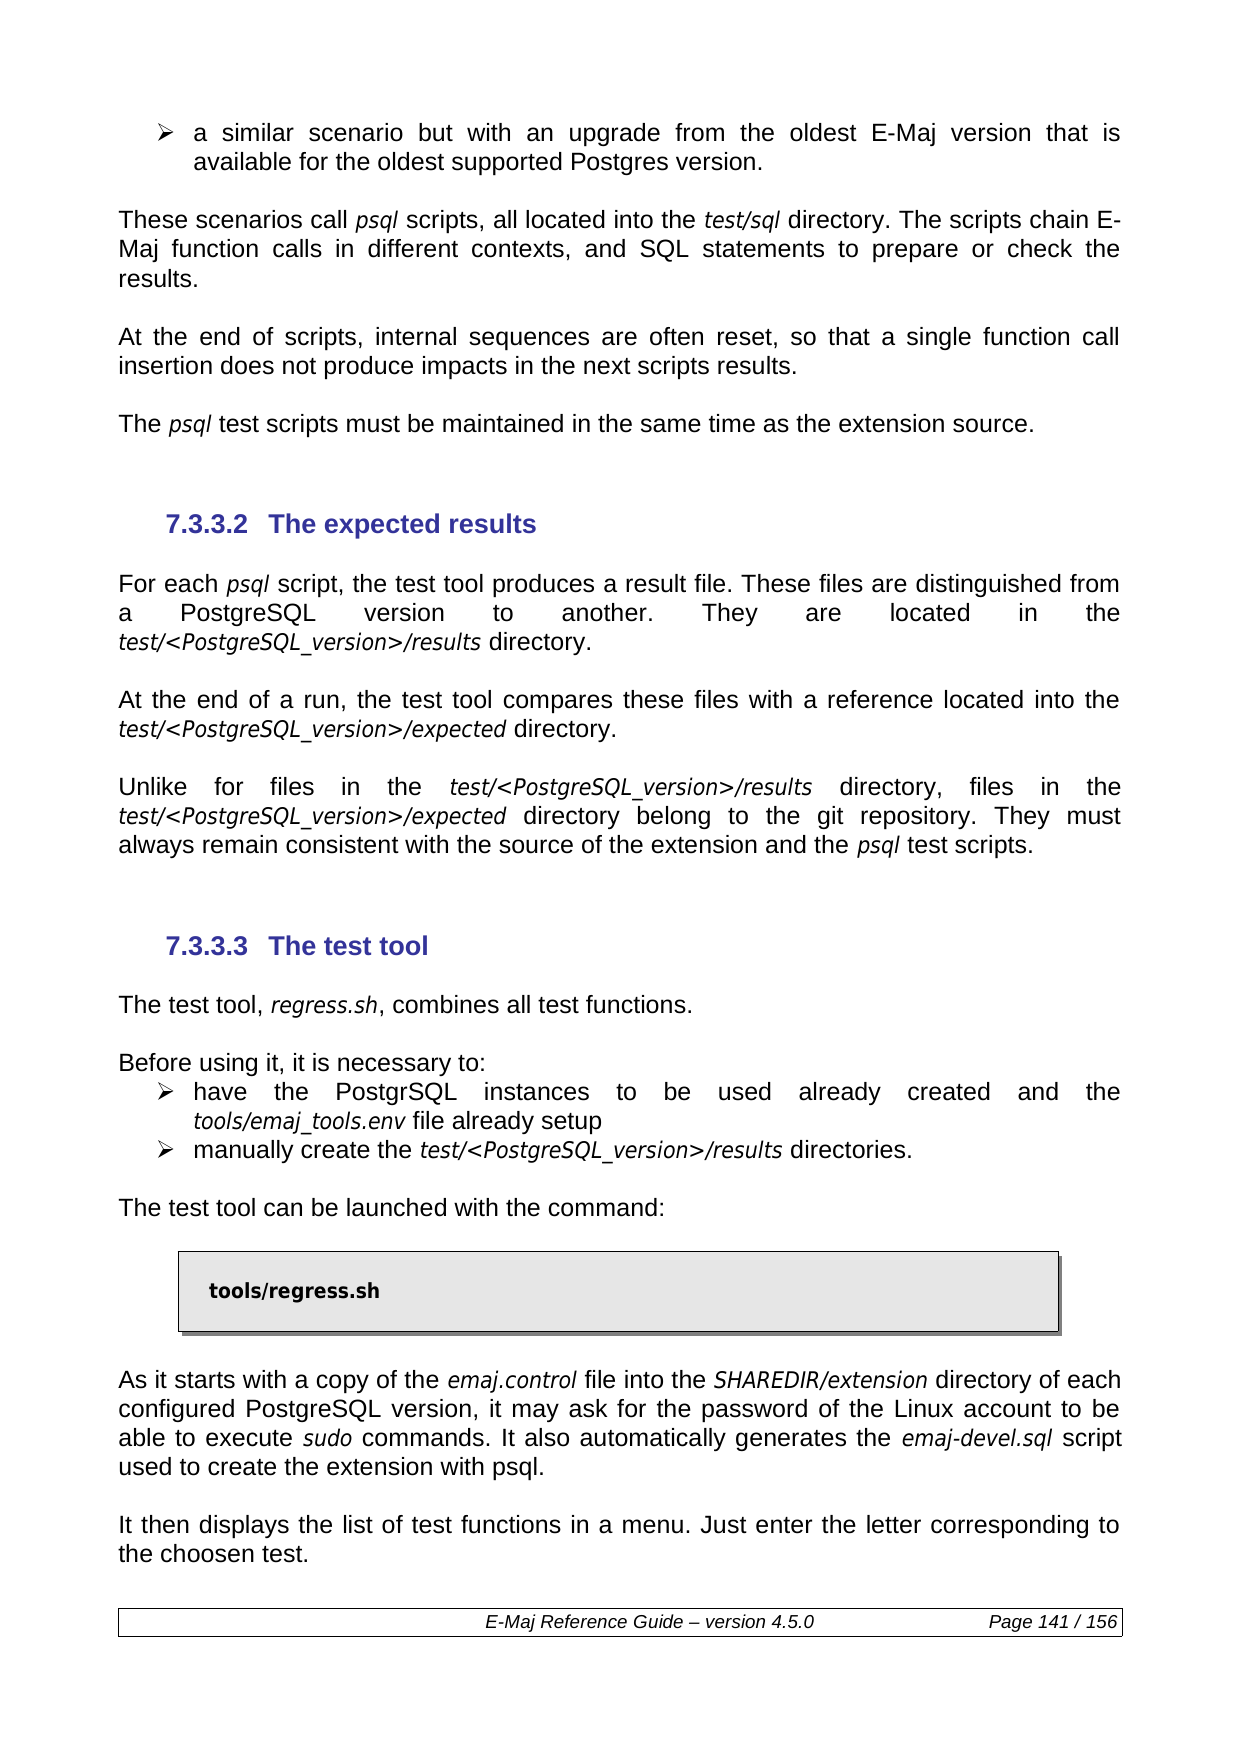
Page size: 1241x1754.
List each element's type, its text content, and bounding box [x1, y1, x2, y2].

text At the end of a run, the test tool compares these files with a reference located into the test/<PostgreSQL_version>/expected directory. [118, 685, 1122, 743]
list a similar scenario but with an upgrade from the oldest E-Maj version that is available for the oldest supported Postgres version. [156, 118, 1122, 176]
text Before using it, it is necessary to: [118, 1048, 1122, 1077]
list have the PostgrSQL instances to be used already created and the tools/emaj_tools.env file already setup [156, 1077, 1122, 1135]
text At the end of scripts, internal sequences are often reset, so that a single function call insertion does not produce impacts in the next scripts results. [118, 322, 1122, 380]
text Unlike for files in the test/<PostgreSQL_version>/results directory, files in the test/<PostgreSQL_version>/expected directory belong to the git repository. They must always remain consistent with the source of the extension and the psql test scripts. [118, 772, 1122, 859]
text These scenarios call psql scripts, all located into the test/sql directory. The scripts chain E-Maj function calls in different contexts, and SQL statements to prepare or check the results. [118, 205, 1122, 292]
text tools/regress.sh [179, 1276, 1058, 1300]
subtitle The expected results [165, 508, 1122, 539]
text The psql test scripts must be maintained in the same time as the extension source. [118, 409, 1122, 438]
subtitle The test tool [165, 930, 1122, 961]
text It then displays the list of test functions in a menu. Just enter the letter corresponding to the choosen test. [118, 1510, 1122, 1568]
text For each psql script, the test tool produces a result file. These files are distinguished from a PostgreSQL version to another. They are located in the test/<PostgreSQL_version>/results directory. [118, 568, 1122, 656]
list manually create the test/<PostgreSQL_version>/results directories. [156, 1135, 1122, 1164]
text As it starts with a copy of the emaj.control file into the SHAREDIR/extension directory of each configured PostgreSQL version, it may ask for the password of the Linux account to be able to execute sudo commands. It also automatically generates the emaj-devel.sql script used to create the extension with psql. [118, 1365, 1122, 1481]
text The test tool can be launched with the command: [118, 1193, 1122, 1222]
text The test tool, regress.sh, combines all test functions. [118, 990, 1122, 1019]
